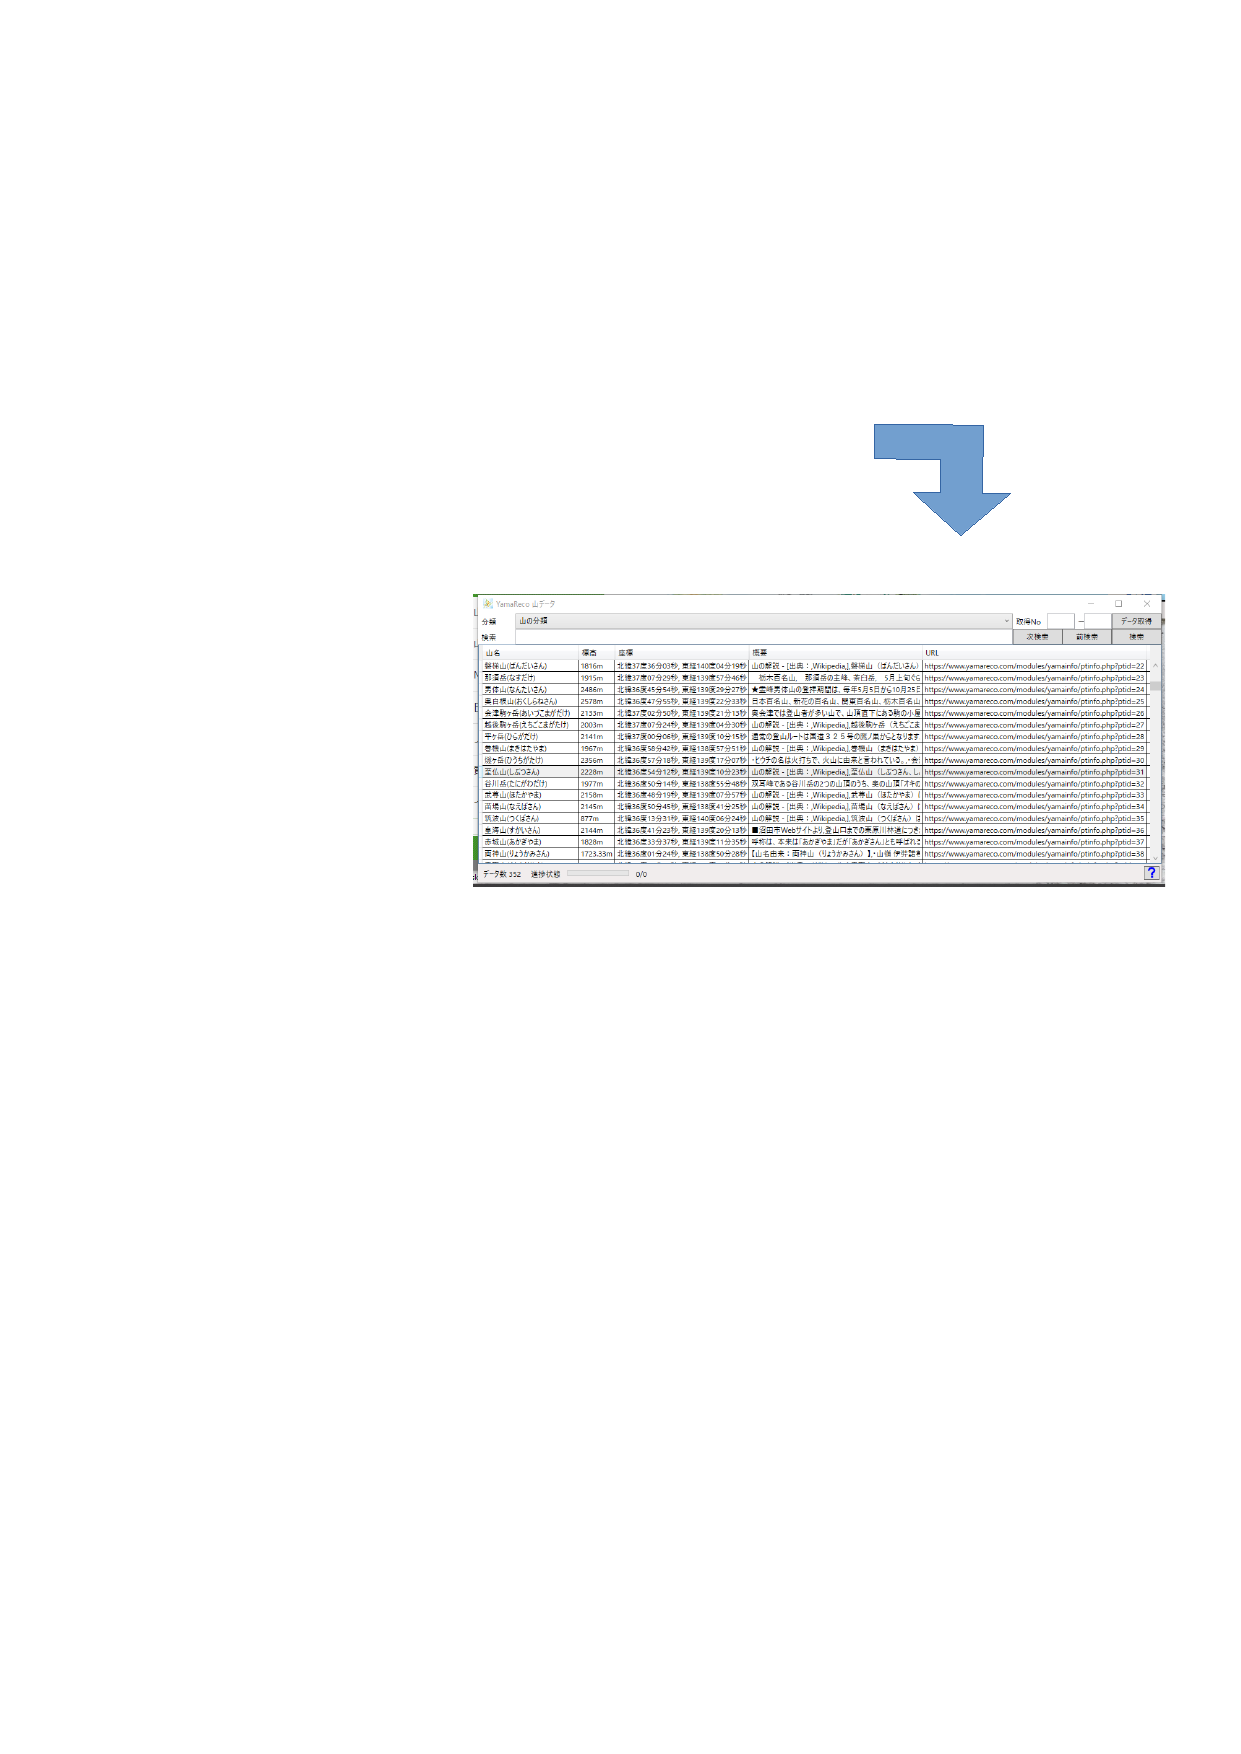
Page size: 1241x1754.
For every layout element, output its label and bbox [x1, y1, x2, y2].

picture [473, 594, 1166, 887]
